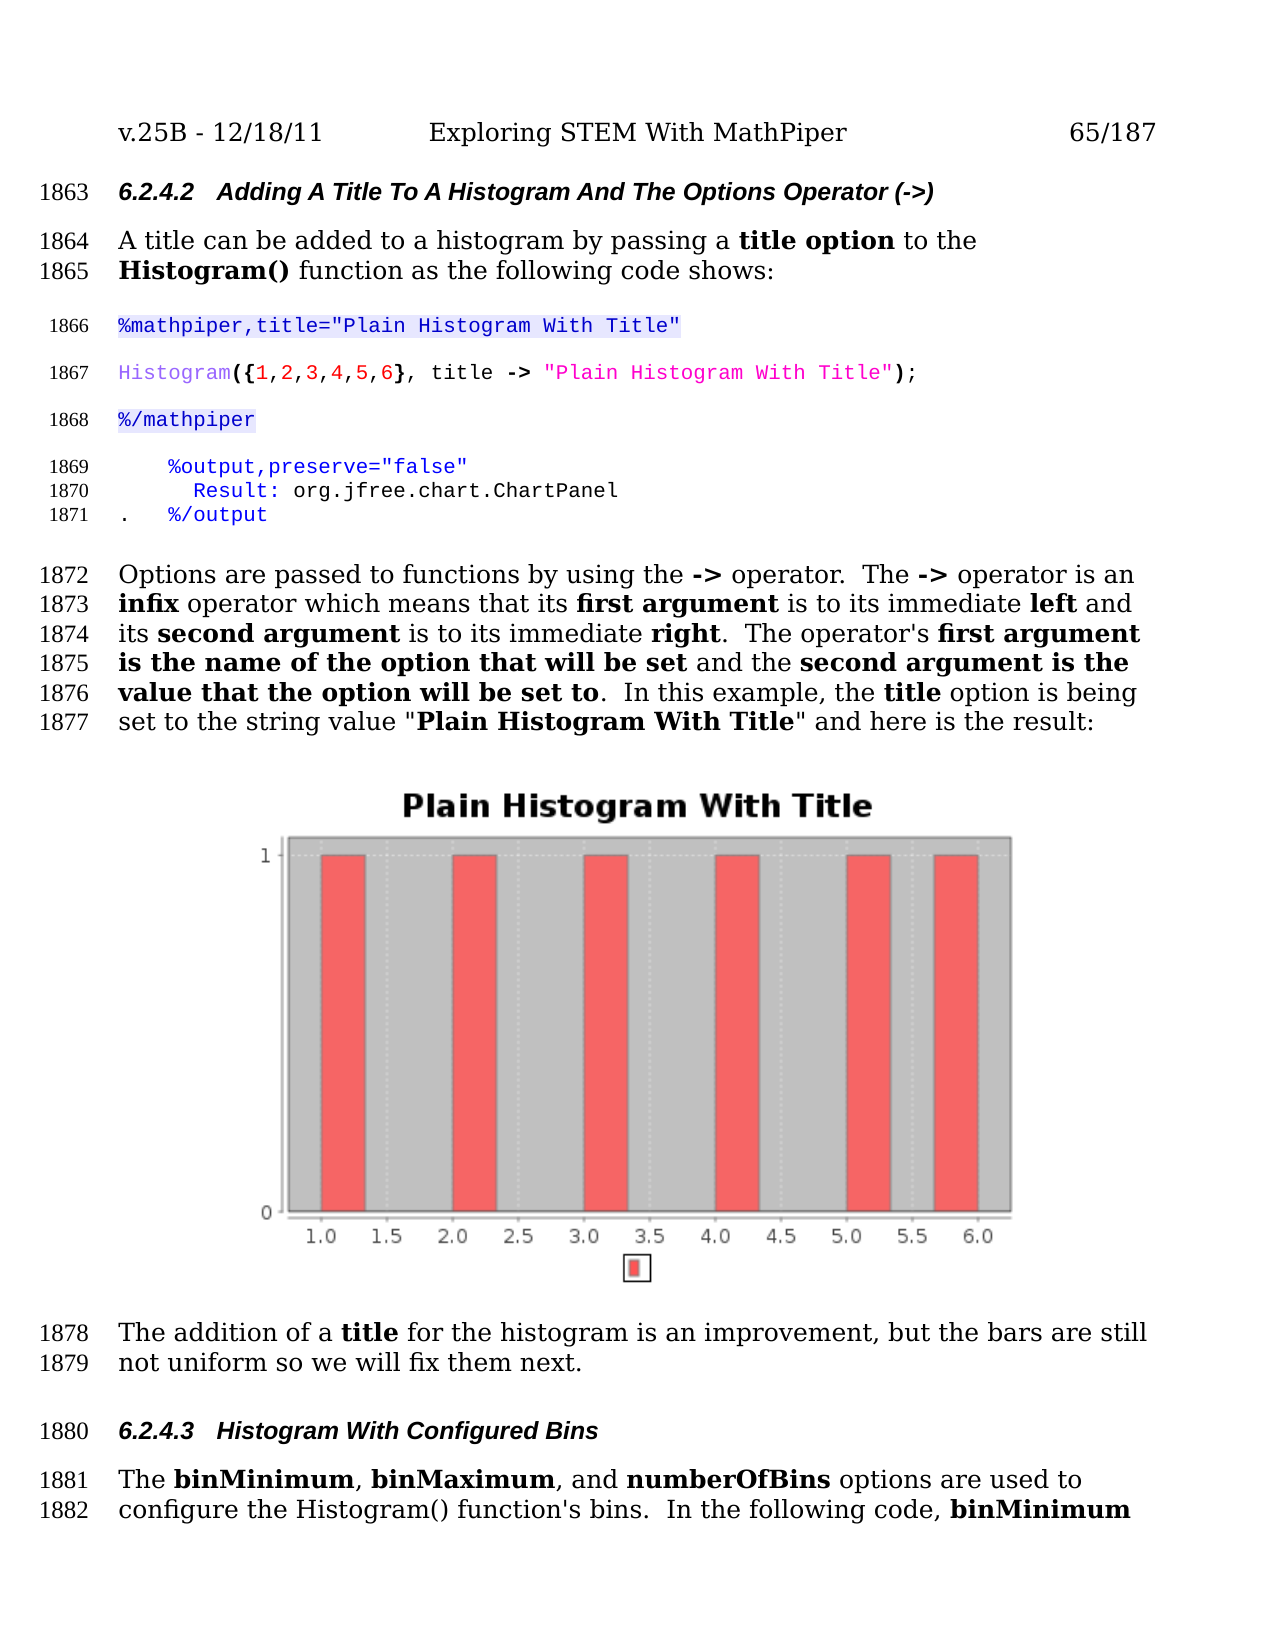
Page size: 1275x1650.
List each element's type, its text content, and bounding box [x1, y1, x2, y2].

text . %/output [118, 504, 1157, 527]
text The addition of a title for the histogram is an improvement, but the bars are still not uniform so we will fix them next. [118, 1318, 1157, 1377]
text Options are passed to functions by using the -> operator. The -> operator is an infix operator which means that its first argument is to its immediate left and its second argument is to its immediate right. The operator's first argument is the name of the option that will be set and the second argument is the value that the option will be set to. In this example, the title option is being set to the string value "Plain Histogram With Title" and here is the result: [118, 560, 1157, 736]
text %/mathpiper [118, 409, 1157, 433]
text %mathpiper,title="Plain Histogram With Title" [118, 315, 1157, 338]
text %output,preserve="false" [118, 457, 1157, 480]
text The binMinimum, binMaximum, and numberOfBins options are used to configure the Histogram() function's bins. In the following code, binMinimum [118, 1465, 1157, 1524]
text Result: org.jfree.chart.ChartPanel [118, 480, 1157, 504]
text A title can be added to a histogram by passing a title option to the Histogram() function as the following code shows: [118, 226, 1157, 285]
subtitle Histogram With Configured Bins [118, 1416, 1157, 1444]
picture [245, 786, 1030, 1284]
subtitle Adding A Title To A Histogram And The Options Operator (->) [118, 177, 1157, 205]
text Histogram({1,2,3,4,5,6}, title -> "Plain Histogram With Title"); [118, 362, 1157, 386]
